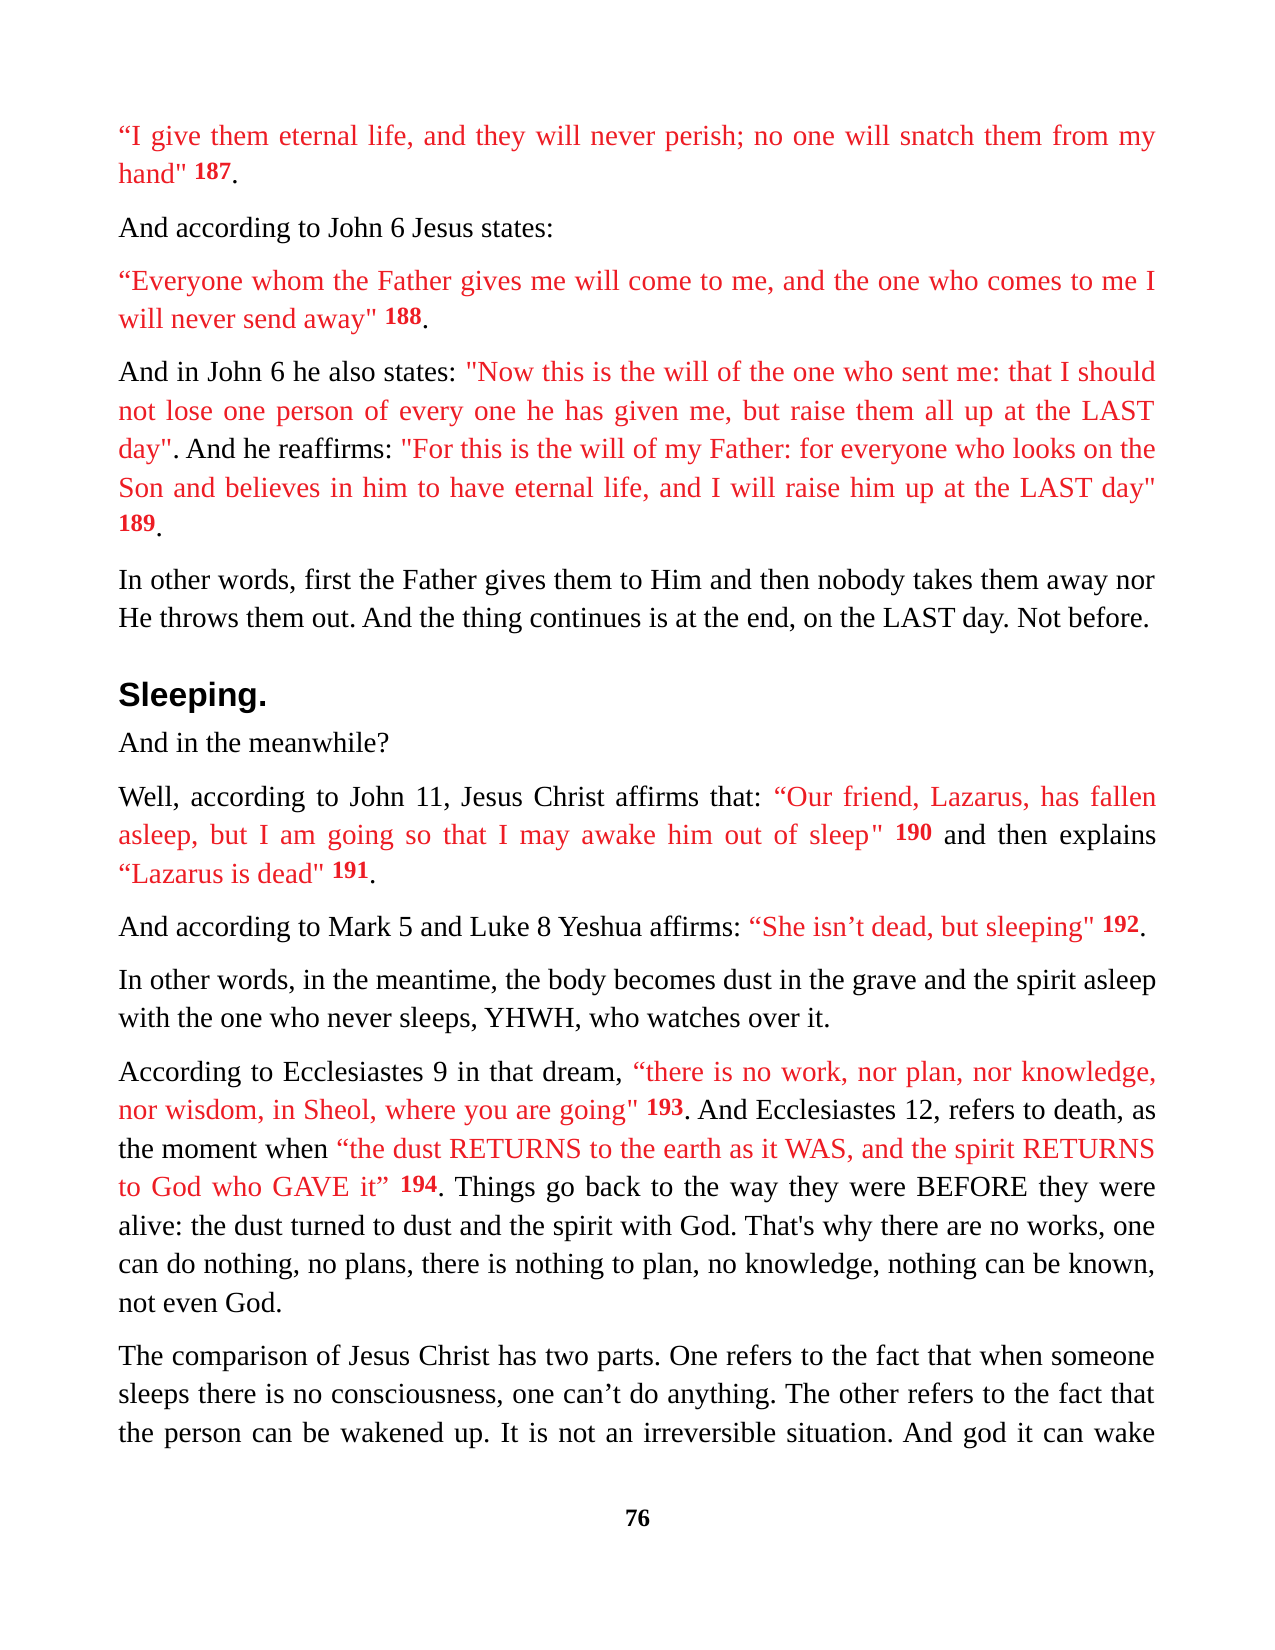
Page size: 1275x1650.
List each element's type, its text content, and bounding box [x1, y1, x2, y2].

text And according to Mark 5 and Luke 8 Yeshua affirms: “She isn’t dead, but sleeping" . [118, 909, 1157, 942]
text And in the meanwhile? [118, 726, 1157, 759]
text And according to John 6 Jesus states: [118, 210, 1157, 243]
text “Everyone whom the Father gives me will come to me, and the one who comes to me I will never send away" . [118, 263, 1157, 335]
text According to Ecclesiastes 9 in that dream, “there is no work, nor plan, nor knowledge, nor wisdom, in Sheol, where you are going" . And Ecclesiastes 12, refers to death, as the moment when “the dust RETURNS to the earth as it WAS, and the spirit RETURNS to God who GAVE it” . Things go back to the way they were BEFORE they were alive: the dust turned to dust and the spirit with God. That's why there are no works, one can do nothing, no plans, there is nothing to plan, no knowledge, nothing can be known, not even God. [118, 1054, 1157, 1318]
text Well, according to John 11, Jesus Christ affirms that: “Our friend, Lazarus, has fallen asleep, but I am going so that I may awake him out of sleep" and then explains “Lazarus is dead" . [118, 779, 1157, 889]
text In other words, first the Father gives them to Him and then nobody takes them away nor He throws them out. And the thing continues is at the end, on the LAST day. Not before. [118, 562, 1157, 634]
subtitle Sleeping. [118, 674, 1157, 713]
text In other words, in the meantime, the body becomes dust in the grave and the spirit asleep with the one who never sleeps, YHWH, who watches over it. [118, 962, 1157, 1034]
text And in John 6 he also states: "Now this is the will of the one who sent me: that I should not lose one person of every one he has given me, but raise them all up at the LAST day". And he reaffirms: "For this is the will of my Father: for everyone who looks on the Son and believes in him to have eternal life, and I will raise him up at the LAST day" . [118, 354, 1157, 542]
text The comparison of Jesus Christ has two parts. One refers to the fact that when someone sleeps there is no consciousness, one can’t do anything. The other refers to the fact that the person can be wakened up. It is not an irreversible situation. And god it can wake [118, 1338, 1157, 1449]
text “I give them eternal life, and they will never perish; no one will snatch them from my hand" . [118, 118, 1157, 190]
